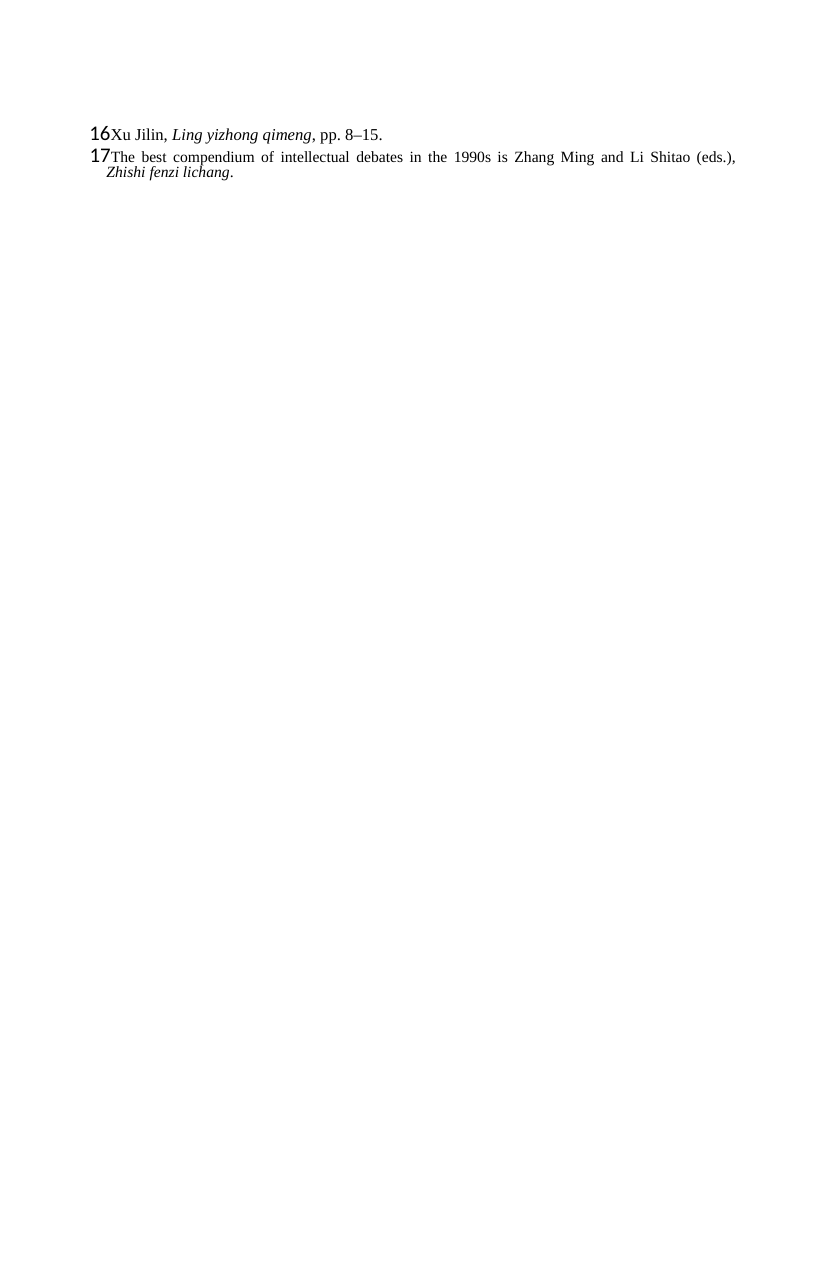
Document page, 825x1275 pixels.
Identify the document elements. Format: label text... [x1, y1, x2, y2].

list Xu Jilin, Ling yizhong qimeng, pp. 8–15. [89, 120, 737, 145]
list The best compendium of intellectual debates in the 1990s is Zhang Ming and Li Shitao (eds.), Zhishi fenzi lichang. [89, 147, 737, 181]
